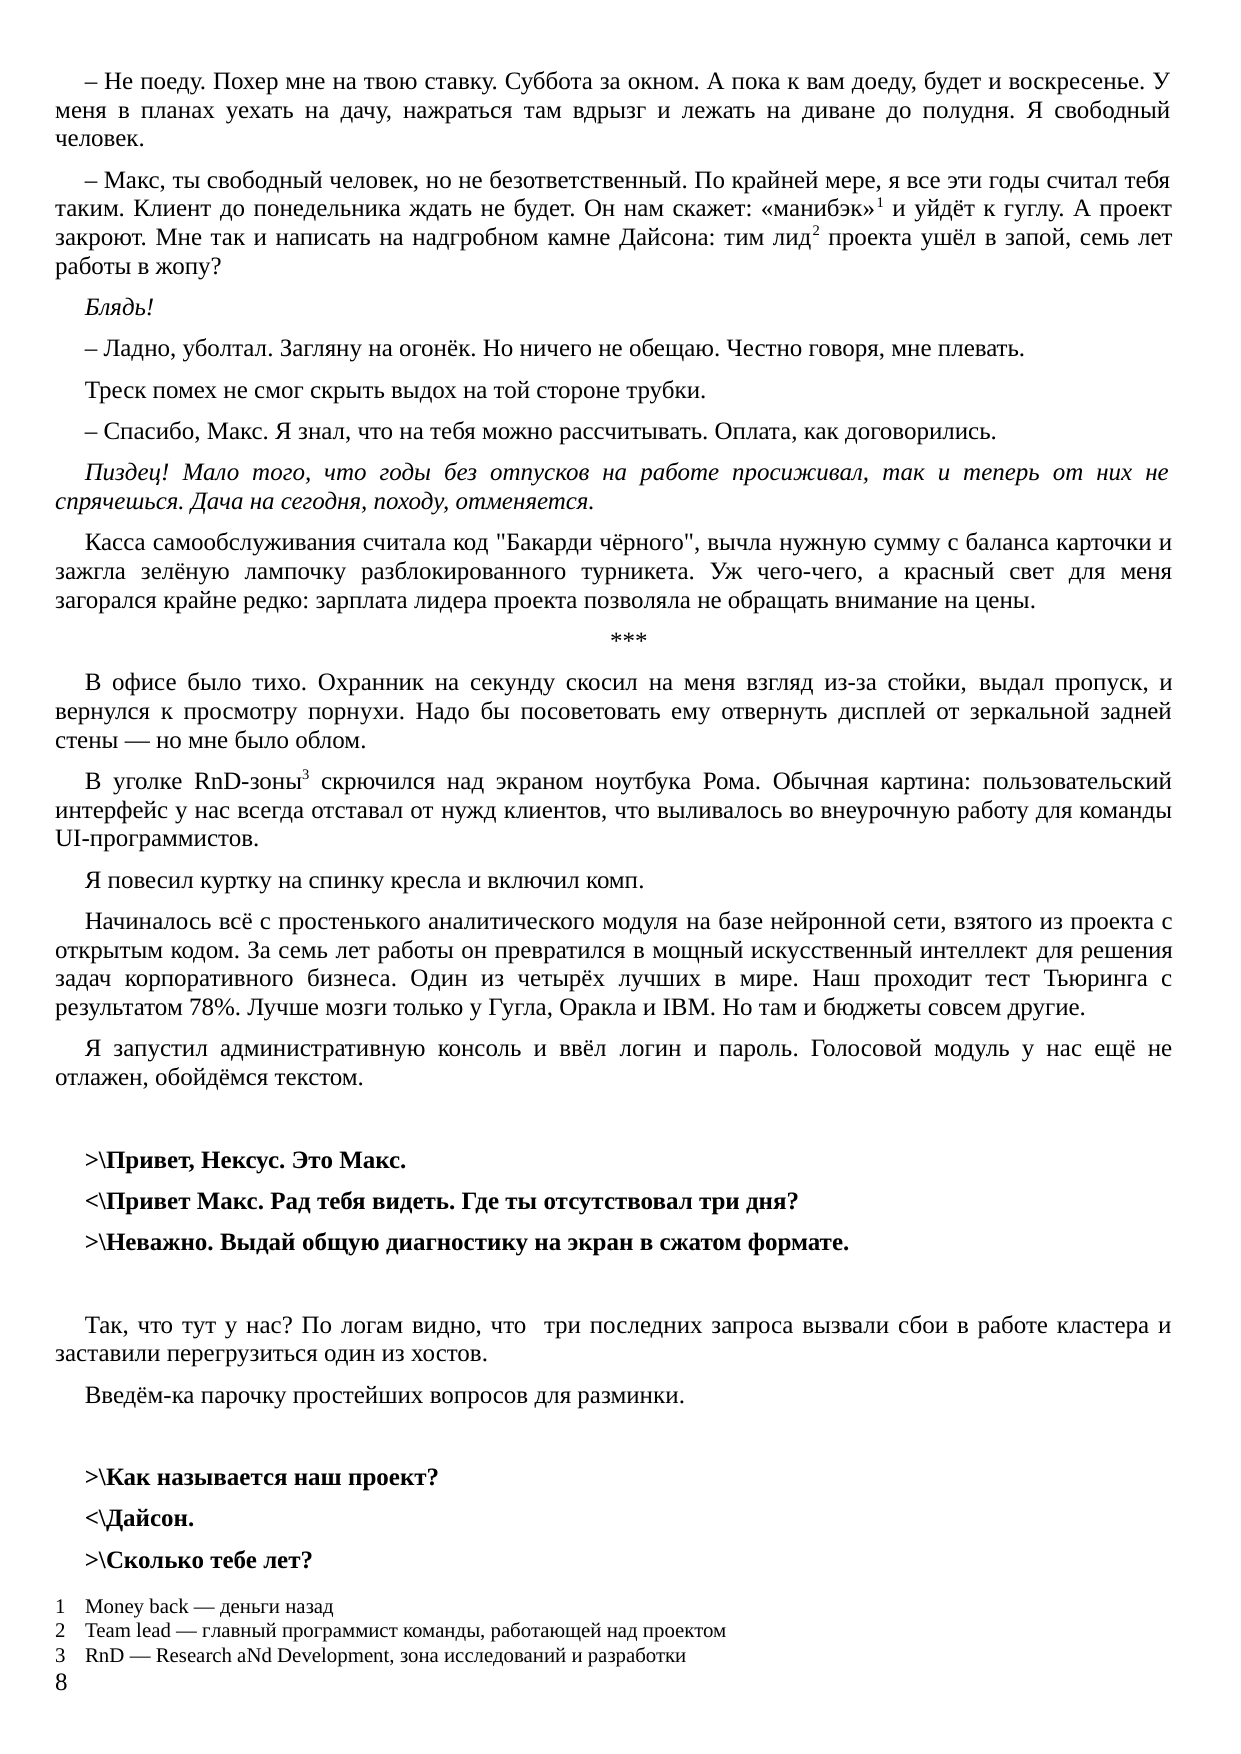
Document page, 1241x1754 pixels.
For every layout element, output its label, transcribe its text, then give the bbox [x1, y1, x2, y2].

text Я запустил административную консоль и ввёл логин и пароль. Голосовой модуль у нас ещё не отлажен, обойдёмся текстом. [55, 1033, 1173, 1091]
text Money back — деньги назад [55, 1594, 1173, 1618]
text В уголке RnD-зоны скрючился над экраном ноутбука Рома. Обычная картина: пользовательский интерфейс у нас всегда отставал от нужд клиентов, что выливалось во внеурочную работу для команды UI-программистов. [55, 766, 1173, 852]
text – Не поеду. Похер мне на твою ставку. Суббота за окном. А пока к вам доеду, будет и воскресенье. У меня в планах уехать на дачу, нажраться там вдрызг и лежать на диване до полудня. Я свободный человек. [55, 66, 1173, 152]
text <\Привет Макс. Рад тебя видеть. Где ты отсутствовал три дня? [55, 1186, 1173, 1215]
text *** [55, 626, 1173, 655]
text >\Сколько тебе лет? [55, 1545, 1173, 1573]
text Пиздец! Мало того, что годы без отпусков на работе просиживал, так и теперь от них не спрячешься. Дача на сегодня, походу, отменяется. [55, 457, 1173, 515]
text Касса самообслуживания считала код "Бакарди чёрного", вычла нужную сумму с баланса карточки и зажгла зелёную лампочку разблокированного турникета. Уж чего-чего, а красный свет для меня загорался крайне редко: зарплата лидера проекта позволяла не обращать внимание на цены. [55, 527, 1173, 613]
text Блядь! [55, 292, 1173, 321]
text – Ладно, уболтал. Загляну на огонёк. Но ничего не обещаю. Честно говоря, мне плевать. [55, 333, 1173, 362]
text Team lead — главный программист команды, работающей над проектом [55, 1618, 1173, 1642]
text Треск помех не смог скрыть выдох на той стороне трубки. [55, 375, 1173, 403]
text >\Как называется наш проект? [55, 1462, 1173, 1491]
text Введём-ка парочку простейших вопросов для разминки. [55, 1380, 1173, 1408]
text – Макс, ты свободный человек, но не безответственный. По крайней мере, я все эти годы считал тебя таким. Клиент до понедельника ждать не будет. Он нам скажет: «манибэк» и уйдёт к гуглу. А проект закроют. Мне так и написать на надгробном камне Дайсона: тим лид проекта ушёл в запой, семь лет работы в жопу? [55, 165, 1173, 280]
text RnD — Research aNd Development, зона исследований и разработки [55, 1642, 1173, 1667]
text <\Дайсон. [55, 1503, 1173, 1532]
text >\Привет, Нексус. Это Макс. [55, 1145, 1173, 1173]
text Так, что тут у нас? По логам видно, что три последних запроса вызвали сбои в работе кластера и заставили перегрузиться один из хостов. [55, 1310, 1173, 1367]
text Я повесил куртку на спинку кресла и включил комп. [55, 865, 1173, 893]
text – Спасибо, Макс. Я знал, что на тебя можно рассчитывать. Оплата, как договорились. [55, 416, 1173, 445]
text >\Неважно. Выдай общую диагностику на экран в сжатом формате. [55, 1227, 1173, 1256]
text Начиналось всё с простенького аналитического модуля на базе нейронной сети, взятого из проекта с открытым кодом. За семь лет работы он превратился в мощный искусственный интеллект для решения задач корпоративного бизнеса. Один из четырёх лучших в мире. Наш проходит тест Тьюринга с результатом 78%. Лучше мозги только у Гугла, Оракла и IBM. Но там и бюджеты совсем другие. [55, 906, 1173, 1021]
text В офисе было тихо. Охранник на секунду скосил на меня взгляд из-за стойки, выдал пропуск, и вернулся к просмотру порнухи. Надо бы посоветовать ему отвернуть дисплей от зеркальной задней стены — но мне было облом. [55, 667, 1173, 753]
